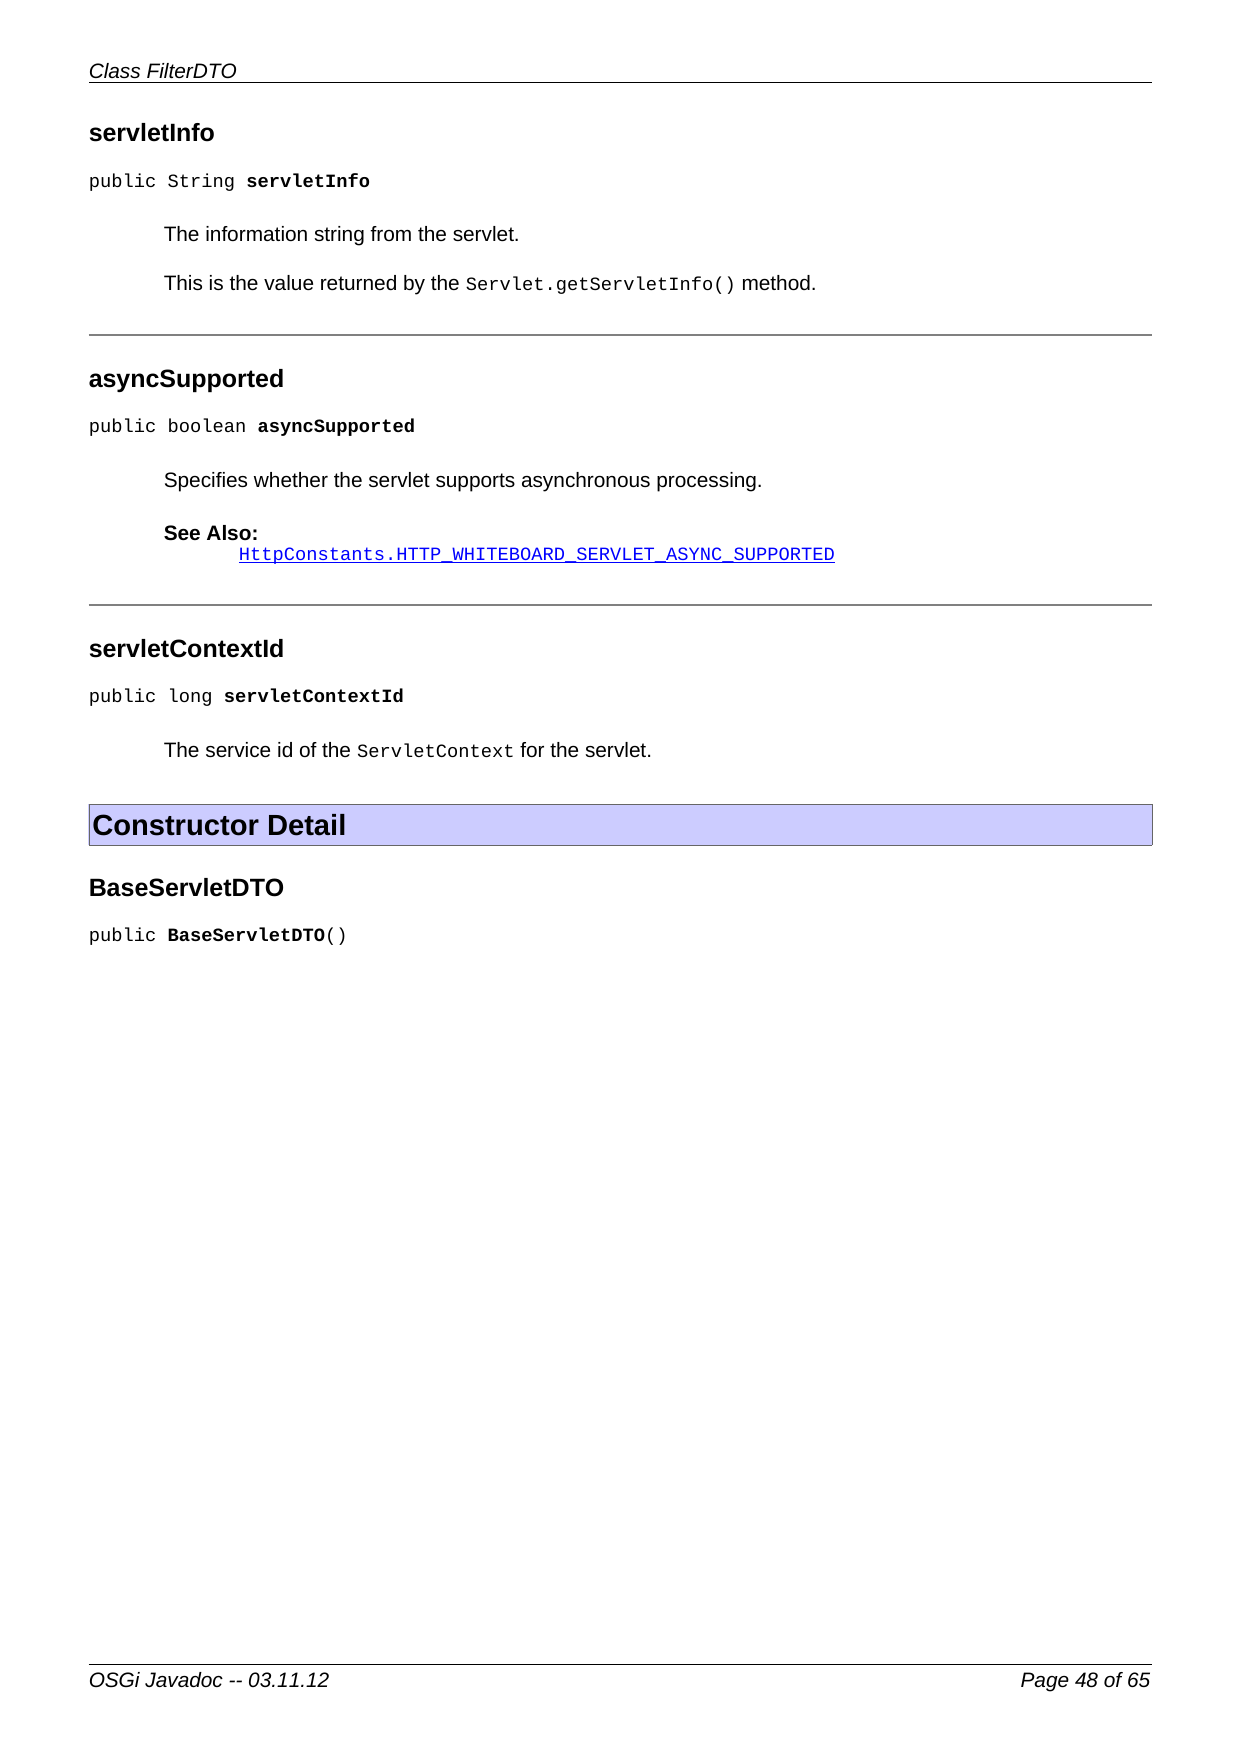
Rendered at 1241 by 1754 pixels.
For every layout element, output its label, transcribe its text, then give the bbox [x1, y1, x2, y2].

text public long servletContextId [88, 687, 1152, 708]
text See Also: [163, 521, 1152, 544]
subtitle servletContextId [88, 634, 1152, 663]
text public String servletInfo [88, 171, 1152, 193]
text public boolean asyncSupported [88, 417, 1152, 438]
subtitle asyncSupported [88, 364, 1152, 393]
text HttpConstants.HTTP_WHITEBOARD_SERVLET_ASYNC_SUPPORTED [238, 544, 1152, 566]
subtitle servletInfo [88, 118, 1152, 147]
text This is the value returned by the Servlet.getServletInfo() method. [163, 271, 1152, 296]
text The information string from the servlet. [163, 222, 1152, 246]
subtitle Constructor Detail [90, 805, 1152, 845]
text The service id of the ServletContext for the servlet. [163, 737, 1152, 763]
text public BaseServletDTO() [88, 926, 1152, 947]
subtitle BaseServletDTO [88, 873, 1152, 902]
text Specifies whether the servlet supports asynchronous processing. [163, 467, 1152, 491]
